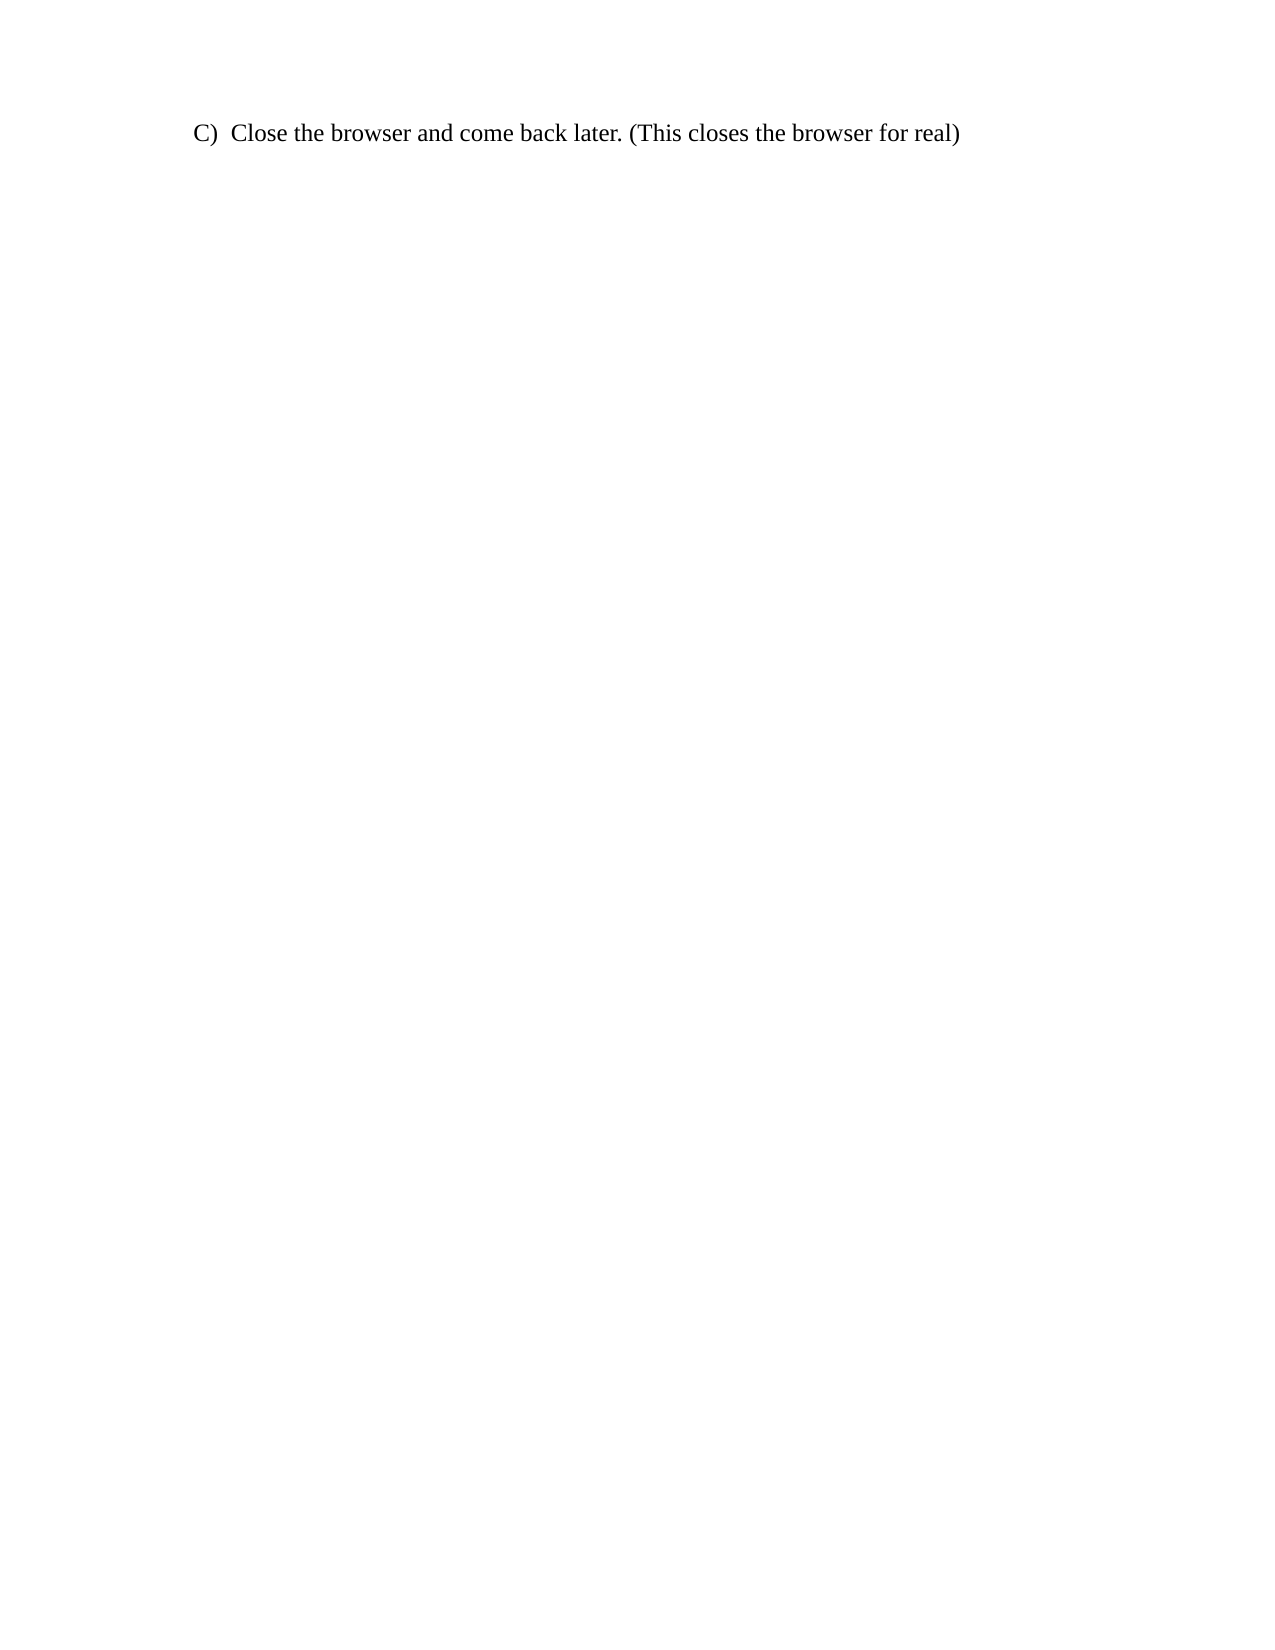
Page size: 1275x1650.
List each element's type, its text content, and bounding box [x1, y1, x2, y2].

list Close the browser and come back later. (This closes the browser for real) [193, 118, 1157, 147]
